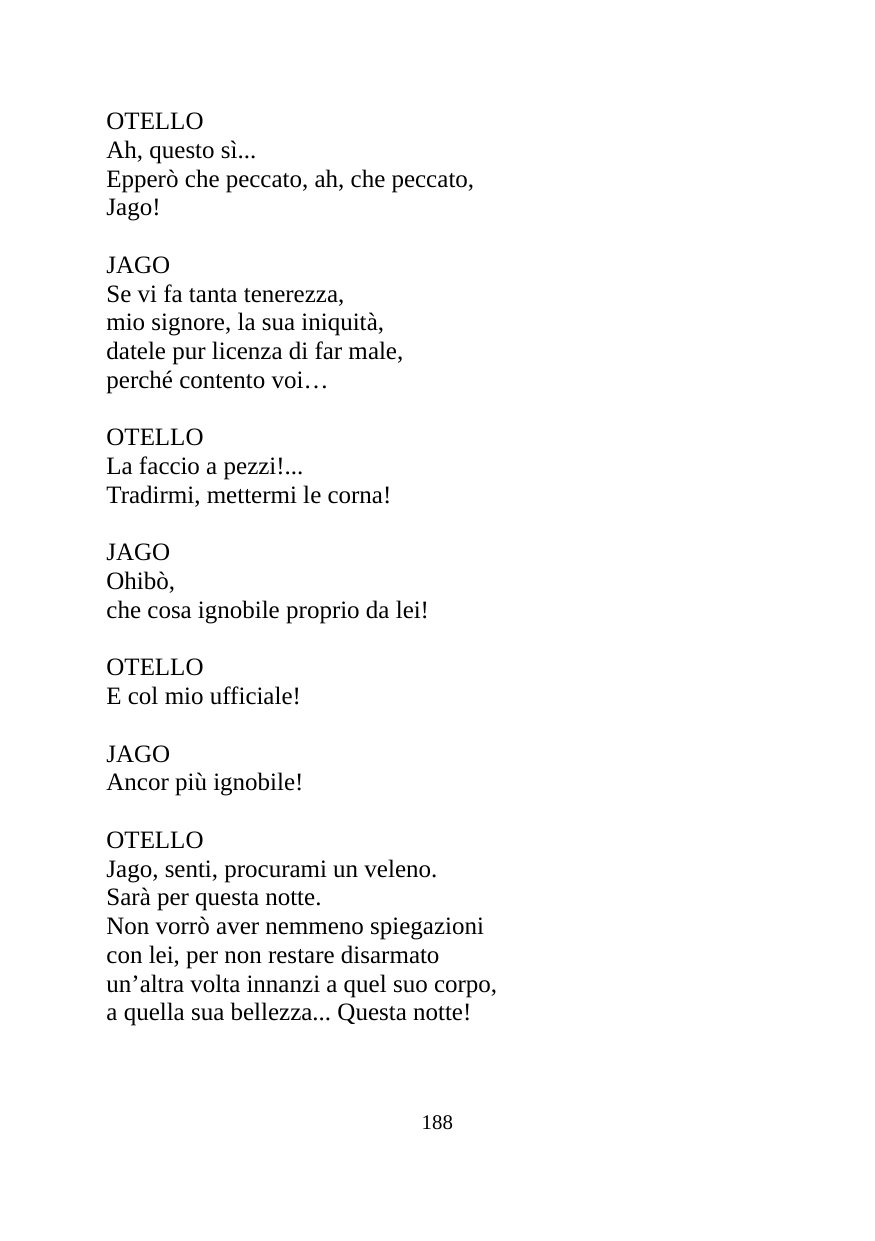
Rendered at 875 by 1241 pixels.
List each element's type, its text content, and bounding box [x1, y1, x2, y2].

text a quella sua bellezza... Questa notte! [106, 997, 768, 1026]
text datele pur licenza di far male, [106, 336, 768, 365]
text Sarà per questa notte. [106, 882, 768, 911]
text un’altra volta innanzi a quel suo corpo, [106, 969, 768, 997]
text JAGO Ohibò, [106, 537, 768, 595]
text con lei, per non restare disarmato [106, 940, 768, 969]
text che cosa ignobile proprio da lei! [106, 595, 768, 624]
text JAGO Ancor più ignobile! [106, 739, 768, 796]
text OTELLO E col mio ufficiale! [106, 652, 768, 710]
text perché contento voi… [106, 365, 768, 394]
text JAGO Se vi fa tanta tenerezza, [106, 250, 768, 307]
text mio signore, la sua iniquità, [106, 307, 768, 336]
text Jago! [106, 192, 768, 221]
text OTELLO La faccio a pezzi!... [106, 422, 768, 480]
text OTELLO Jago, senti, procurami un veleno. [106, 825, 768, 882]
text Tradirmi, mettermi le corna! [106, 480, 768, 509]
text Epperò che peccato, ah, che peccato, [106, 164, 768, 192]
text OTELLO Ah, questo sì... [106, 106, 768, 164]
text Non vorrò aver nemmeno spiegazioni [106, 911, 768, 940]
